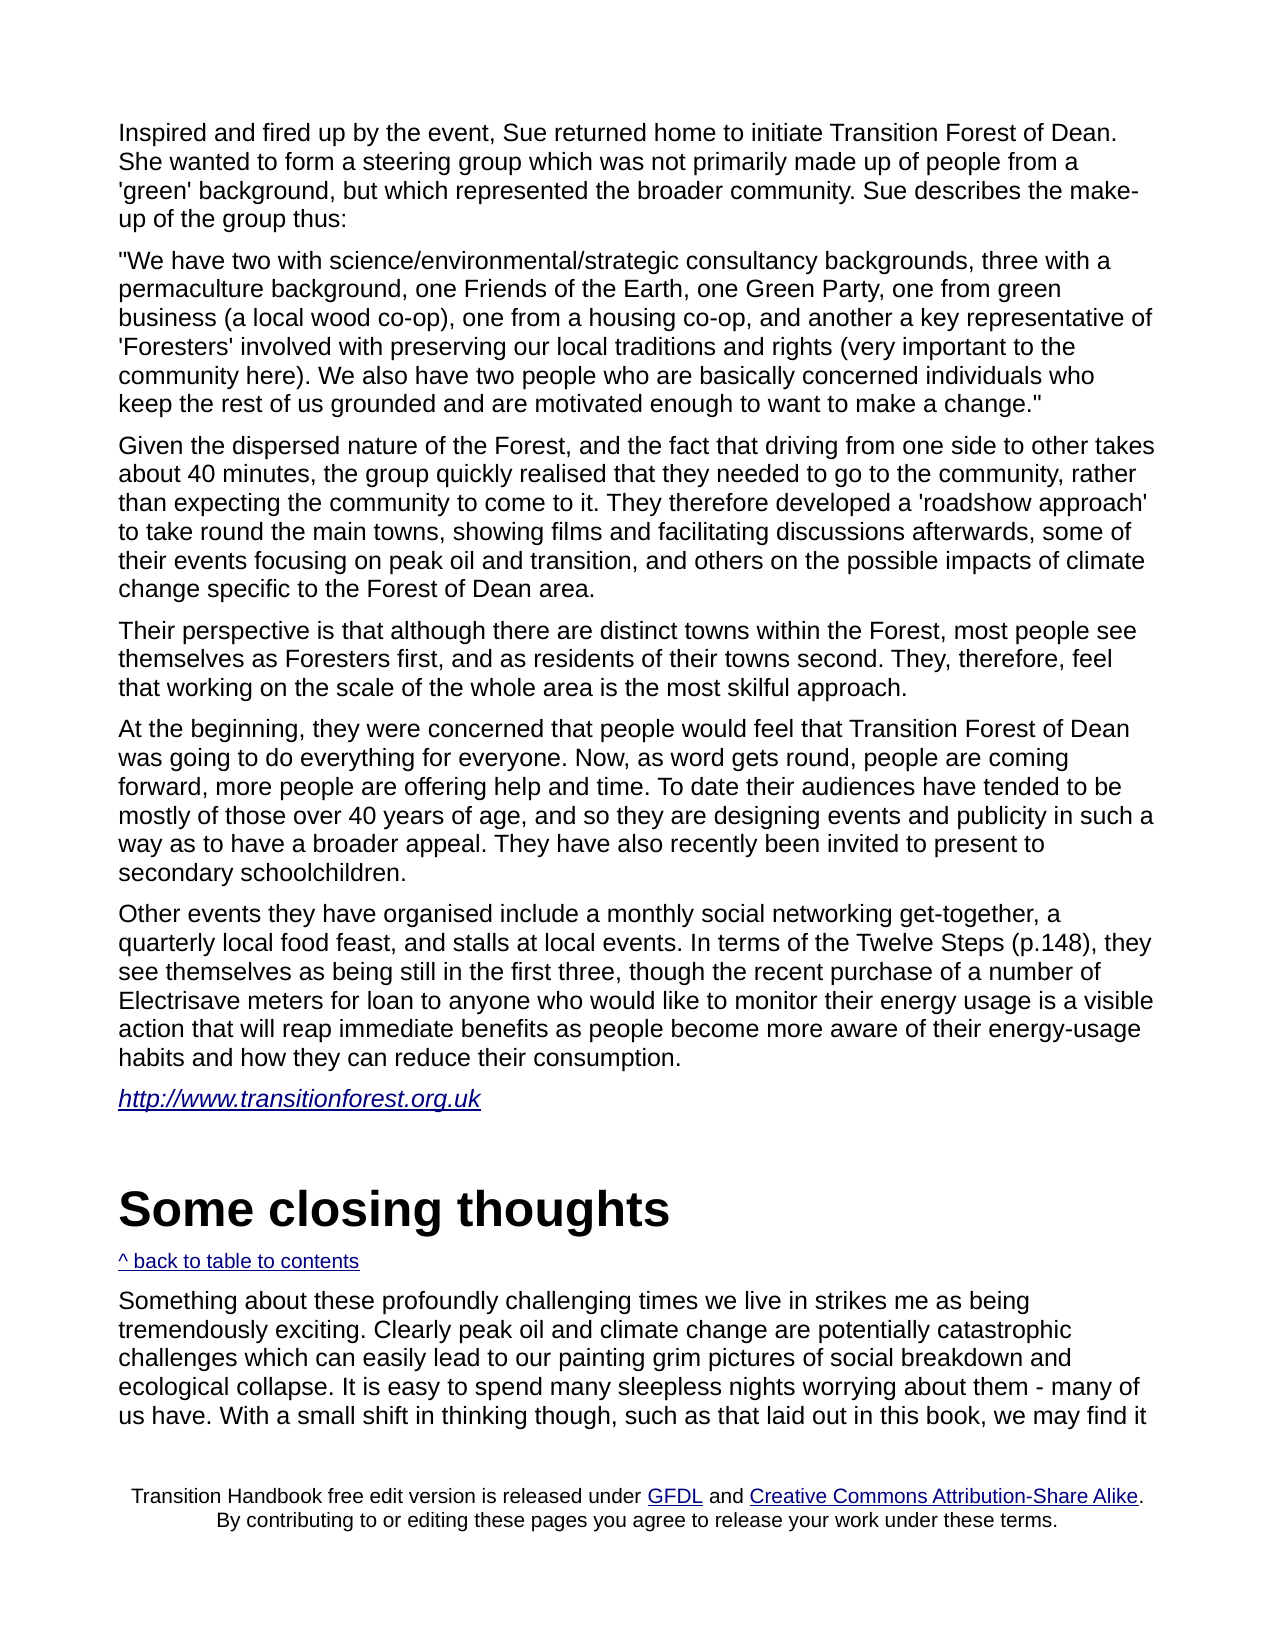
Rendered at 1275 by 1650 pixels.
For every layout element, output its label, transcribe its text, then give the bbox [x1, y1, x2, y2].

text At the beginning, they were concerned that people would feel that Transition Forest of Dean was going to do everything for everyone. Now, as word gets round, people are coming forward, more people are offering help and time. To date their audiences have tended to be mostly of those over 40 years of age, and so they are designing events and publicity in such a way as to have a broader appeal. They have also recently been invited to present to secondary schoolchildren. [118, 714, 1157, 887]
text "We have two with science/environmental/strategic consultancy backgrounds, three with a permaculture background, one Friends of the Earth, one Green Party, one from green business (a local wood co-op), one from a housing co-op, and another a key representative of 'Foresters' involved with preserving our local traditions and rights (very important to the community here). We also have two people who are basically concerned individuals who keep the rest of us grounded and are motivated enough to want to make a change." [118, 246, 1157, 418]
text Inspired and fired up by the event, Sue returned home to initiate Transition Forest of Dean. She wanted to form a steering group which was not primarily made up of people from a 'green' background, but which represented the broader community. Sue describes the make-up of the group thus: [118, 118, 1157, 233]
text Their perspective is that although there are distinct towns within the Forest, most people see themselves as Foresters first, and as residents of their towns second. They, therefore, feel that working on the scale of the whole area is the most skilful approach. [118, 616, 1157, 702]
subtitle Some closing thoughts [118, 1179, 1157, 1237]
text ^ back to table to contents [118, 1249, 1157, 1273]
text Given the dispersed nature of the Forest, and the fact that driving from one side to other takes about 40 minutes, the group quickly realised that they needed to go to the community, rather than expecting the community to come to it. They therefore developed a 'roadshow approach' to take round the main towns, showing films and facilitating discussions afterwards, some of their events focusing on peak oil and transition, and others on the possible impacts of climate change specific to the Forest of Dean area. [118, 431, 1157, 603]
text Other events they have organised include a monthly social networking get-together, a quarterly local food feast, and stalls at local events. In terms of the Twelve Steps (p.148), they see themselves as being still in the first three, though the recent purchase of a number of Electrisave meters for loan to anyone who would like to monitor their energy usage is a visible action that will reap immediate benefits as people become more aware of their energy-usage habits and how they can reduce their consumption. [118, 899, 1157, 1072]
text Something about these profoundly challenging times we live in strikes me as being tremendously exciting. Clearly peak oil and climate change are potentially catastrophic challenges which can easily lead to our painting grim pictures of social breakdown and ecological collapse. It is easy to spend many sleepless nights worrying about them - many of us have. With a small shift in thinking though, such as that laid out in this book, we may find it [118, 1286, 1157, 1429]
text http://www.transitionforest.org.uk [118, 1084, 1157, 1113]
